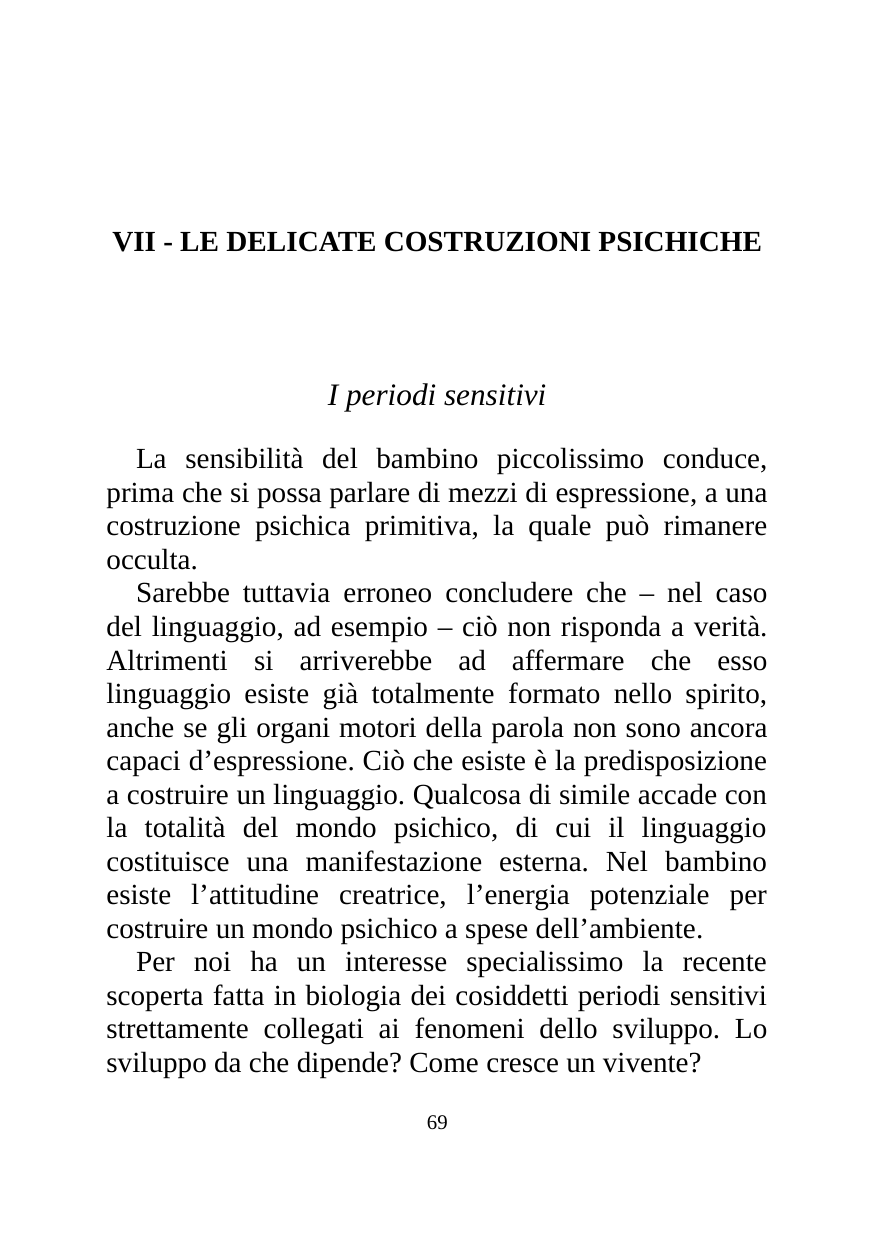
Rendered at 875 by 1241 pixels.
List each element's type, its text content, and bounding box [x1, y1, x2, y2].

subtitle VII - LE DELICATE COSTRUZIONI PSICHICHE [106, 224, 768, 258]
subtitle I periodi sensitivi [106, 376, 768, 412]
text Per noi ha un interesse specialissimo la recente scoperta fatta in biologia dei cosiddetti periodi sensitivi strettamente collegati ai fenomeni dello sviluppo. Lo sviluppo da che dipende? Come cresce un vivente? [106, 944, 768, 1079]
text La sensibilità del bambino piccolissimo conduce, prima che si possa parlare di mezzi di espressione, a una costruzione psichica primitiva, la quale può rimanere occulta. [106, 441, 768, 576]
text Sarebbe tuttavia erroneo concludere che – nel caso del linguaggio, ad esempio – ciò non risponda a verità. Altrimenti si arriverebbe ad affermare che esso linguaggio esiste già totalmente formato nello spirito, anche se gli organi motori della parola non sono ancora capaci d’espressione. Ciò che esiste è la predisposizione a costruire un linguaggio. Qualcosa di simile accade con la totalità del mondo psichico, di cui il linguaggio costituisce una manifestazione esterna. Nel bambino esiste l’attitudine creatrice, l’energia potenziale per costruire un mondo psichico a spese dell’ambiente. [106, 576, 768, 944]
